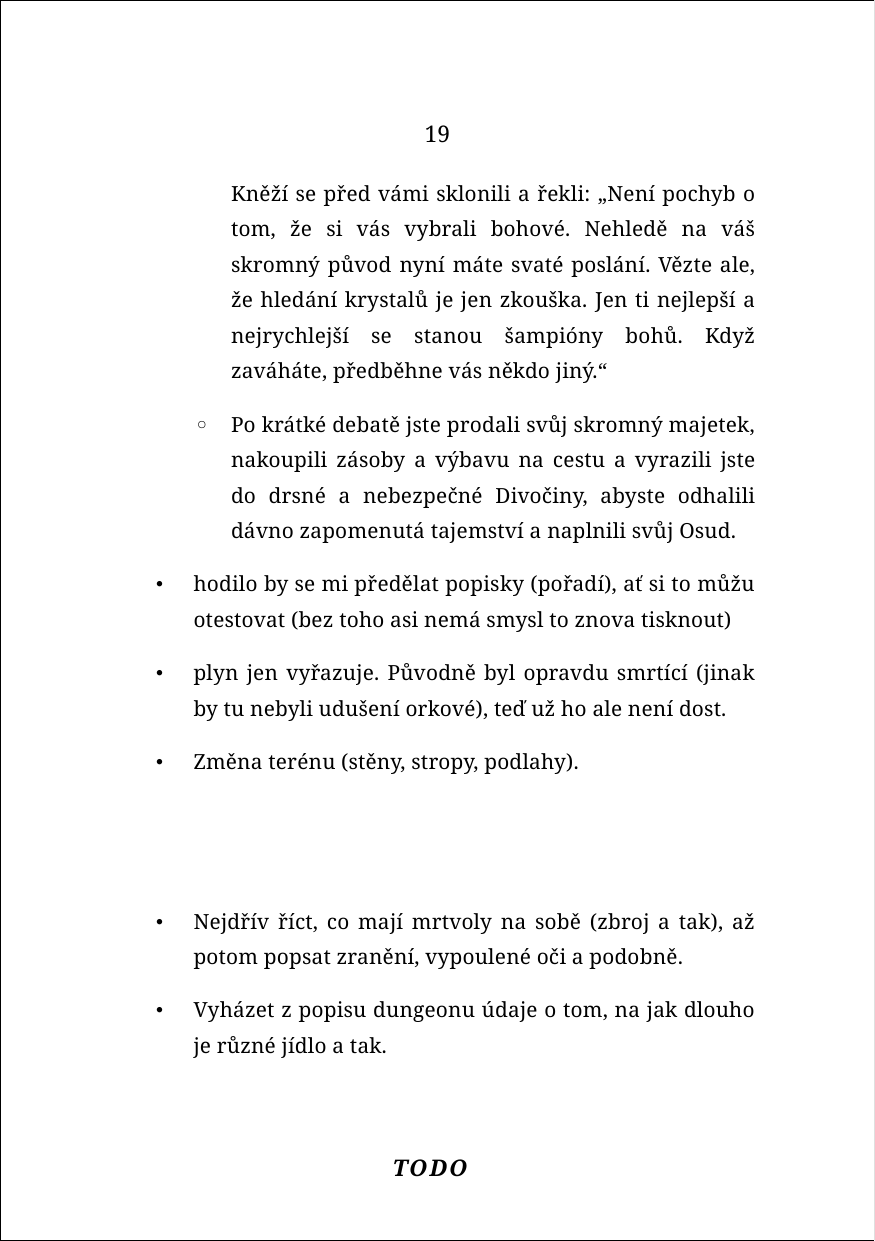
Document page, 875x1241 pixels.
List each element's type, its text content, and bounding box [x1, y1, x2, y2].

list Změna terénu (stěny, stropy, podlahy). [156, 747, 756, 776]
list hodilo by se mi předělat popisky (pořadí), ať si to můžu otestovat (bez toho asi nemá smysl to znova tisknout) [156, 569, 756, 633]
list Nejdřív říct, co mají mrtvoly na sobě (zbroj a tak), až potom popsat zranění, vypoulené oči a podobně. [156, 907, 756, 971]
list Po krátké debatě jste prodali svůj skromný majetek, nakoupili zásoby a výbavu na cestu a vyrazili jste do drsné a nebezpečné Divočiny, abyste odhalili dávno zapomenutá tajemství a naplnili svůj Osud. [193, 410, 756, 545]
list Kněží se před vámi sklonili a řekli: „Není pochyb o tom, že si vás vybrali bohové. Nehledě na váš skromný původ nyní máte svaté poslání. Vězte ale, že hledání krystalů je jen zkouška. Jen ti nejlepší a nejrychlejší se stanou šampióny bohů. Když zaváháte, předběhne vás někdo jiný.“ [193, 179, 756, 385]
list plyn jen vyřazuje. Původně byl opravdu smrtící (jinak by tu nebyli udušení orkové), teď už ho ale není dost. [156, 658, 756, 722]
list Vyházet z popisu dungeonu údaje o tom, na jak dlouho je různé jídlo a tak. [156, 996, 756, 1059]
